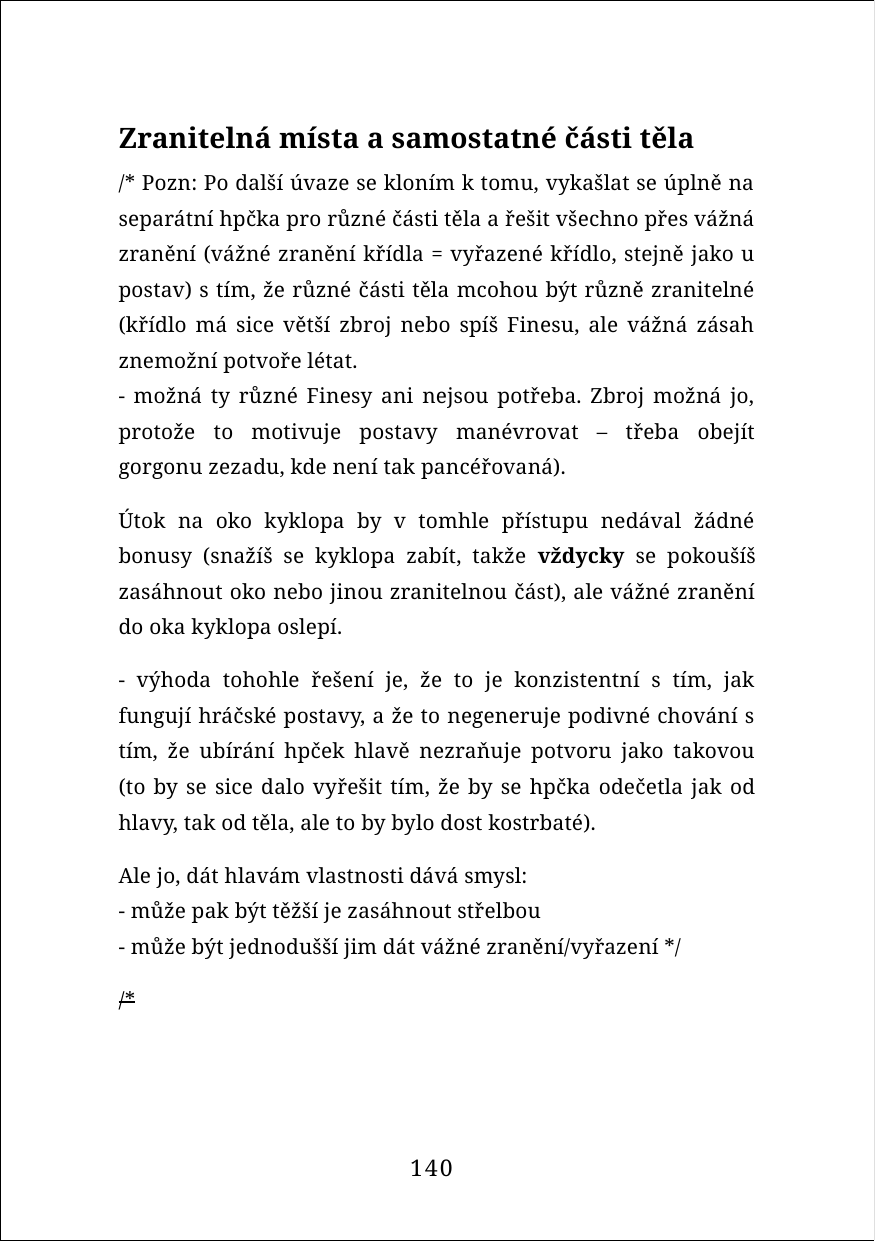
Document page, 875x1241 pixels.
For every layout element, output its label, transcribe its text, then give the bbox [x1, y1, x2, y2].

text /* [118, 985, 756, 1013]
subtitle Zranitelná místa a samostatné části těla [118, 118, 756, 157]
text - výhoda tohohle řešení je, že to je konzistentní s tím, jak fungují hráčské postavy, a že to negeneruje podivné chování s tím, že ubírání hpček hlavě nezraňuje potvoru jako takovou (to by se sice dalo vyřešit tím, že by se hpčka odečetla jak od hlavy, tak od těla, ale to by bylo dost kostrbaté). [118, 666, 756, 836]
text Útok na oko kyklopa by v tomhle přístupu nedával žádné bonusy (snažíš se kyklopa zabít, takže vždycky se pokoušíš zasáhnout oko nebo jinou zranitelnou část), ale vážné zranění do oka kyklopa oslepí. [118, 506, 756, 641]
text Ale jo, dát hlavám vlastnosti dává smysl: - může pak být těžší je zasáhnout střelbou - může být jednodušší jim dát vážné zranění/vyřazení */ [118, 861, 756, 960]
text /* Pozn: Po další úvaze se kloním k tomu, vykašlat se úplně na separátní hpčka pro různé části těla a řešit všechno přes vážná zranění (vážné zranění křídla = vyřazené křídlo, stejně jako u postav) s tím, že různé části těla mcohou být různě zranitelné (křídlo má sice větší zbroj nebo spíš Finesu, ale vážná zásah znemožní potvoře létat. - možná ty různé Finesy ani nejsou potřeba. Zbroj možná jo, protože to motivuje postavy manévrovat – třeba obejít gorgonu zezadu, kde není tak pancéřovaná). [118, 168, 756, 481]
